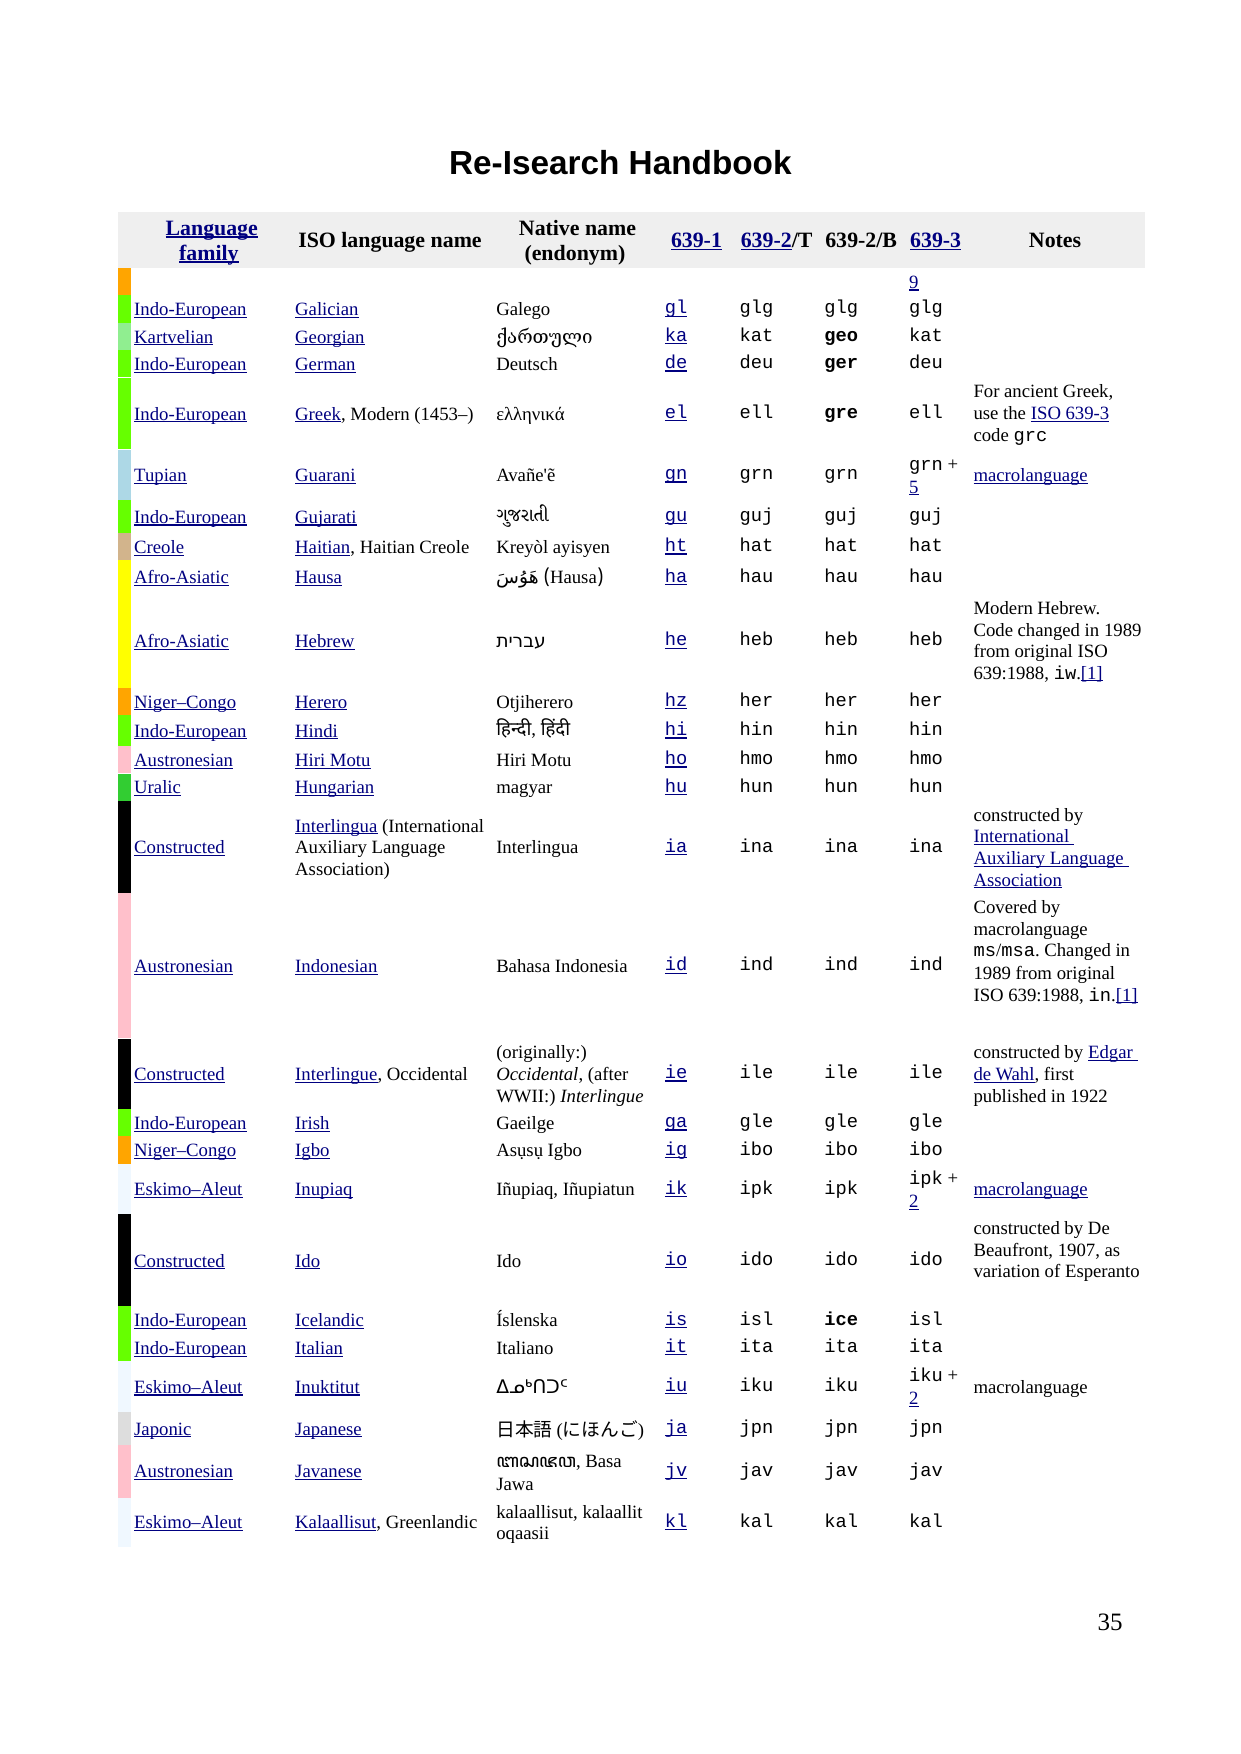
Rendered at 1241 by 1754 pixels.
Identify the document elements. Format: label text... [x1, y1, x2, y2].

table_cell [118, 450, 131, 500]
table_header 639-3 [906, 212, 970, 268]
table_cell Hausa [292, 560, 493, 594]
table_cell [118, 1039, 131, 1109]
table_cell [970, 1136, 1145, 1164]
table_cell ile [821, 1039, 906, 1109]
table_cell ik [662, 1164, 736, 1214]
table_cell [118, 774, 131, 801]
table_cell Japanese [292, 1412, 493, 1445]
table_cell Afro-Asiatic [131, 594, 292, 688]
table_cell [118, 1361, 131, 1412]
table_cell heb [821, 594, 906, 688]
table_header 639-2/B [821, 212, 906, 268]
table_cell 日本語 (にほんご) [493, 1412, 662, 1445]
table_cell Niger–Congo [131, 688, 292, 715]
table_cell el [662, 378, 736, 449]
table_cell [970, 268, 1145, 295]
table_cell [970, 295, 1145, 323]
table_cell [118, 688, 131, 715]
table_cell [970, 1334, 1145, 1361]
table_cell grn + 5 [906, 450, 970, 500]
table_cell Eskimo–Aleut [131, 1361, 292, 1412]
table_cell [970, 560, 1145, 594]
table_cell grn [821, 450, 906, 500]
table_cell hz [662, 688, 736, 715]
table_cell kal [821, 1498, 906, 1547]
table_cell ht [662, 533, 736, 560]
table_cell ipk [736, 1164, 821, 1214]
table_cell grn [736, 450, 821, 500]
table_cell Indo-European [131, 1109, 292, 1136]
table_cell [118, 746, 131, 773]
table_cell Herero [292, 688, 493, 715]
table_cell [118, 1445, 131, 1498]
table_cell ελληνικά [493, 378, 662, 449]
table_cell ita [821, 1334, 906, 1361]
table_cell guj [821, 500, 906, 533]
table_cell guj [906, 500, 970, 533]
table_cell Indo-European [131, 1334, 292, 1361]
table_cell Irish [292, 1109, 493, 1136]
table_cell [970, 323, 1145, 350]
table_cell constructed by Edgar de Wahl, first published in 1922 [970, 1039, 1145, 1109]
table_cell glg [821, 295, 906, 323]
table_cell [970, 500, 1145, 533]
table_cell Indo-European [131, 715, 292, 746]
table_cell magyar [493, 774, 662, 801]
table_cell Constructed [131, 1039, 292, 1109]
table_cell Kartvelian [131, 323, 292, 350]
table_cell [118, 1136, 131, 1164]
table_cell iku + 2 [906, 1361, 970, 1412]
table_cell hat [736, 533, 821, 560]
table_cell Creole [131, 533, 292, 560]
table_cell Íslenska [493, 1306, 662, 1334]
table_cell it [662, 1334, 736, 1361]
table_cell Gaeilge [493, 1109, 662, 1136]
table_cell [292, 268, 493, 295]
table_cell ina [906, 801, 970, 893]
table_cell jpn [906, 1412, 970, 1445]
table_cell Hebrew [292, 594, 493, 688]
table_cell Icelandic [292, 1306, 493, 1334]
table_cell ipk [821, 1164, 906, 1214]
table_cell [970, 1445, 1145, 1498]
table_cell ja [662, 1412, 736, 1445]
table_cell Tupian [131, 450, 292, 500]
table_cell he [662, 594, 736, 688]
table_cell hmo [821, 746, 906, 773]
table_cell [970, 1498, 1145, 1547]
table_cell gle [736, 1109, 821, 1136]
table_cell For ancient Greek, use the ISO 639-3 code grc [970, 378, 1145, 449]
table_cell jav [736, 1445, 821, 1498]
table_cell kat [906, 323, 970, 350]
table_cell hmo [736, 746, 821, 773]
table_cell ha [662, 560, 736, 594]
table_cell Covered by macrolanguage ms/msa. Changed in 1989 from original ISO 639:1988, in.[1] [970, 893, 1145, 1038]
table_cell ell [736, 378, 821, 449]
table_cell kal [736, 1498, 821, 1547]
table_cell ina [736, 801, 821, 893]
table_cell jv [662, 1445, 736, 1498]
table_cell [118, 1412, 131, 1445]
table_cell [118, 500, 131, 533]
table_cell [493, 268, 662, 295]
table_cell Gujarati [292, 500, 493, 533]
table_cell ipk + 2 [906, 1164, 970, 1214]
table_cell ind [821, 893, 906, 1038]
table_cell ka [662, 323, 736, 350]
table_cell [118, 715, 131, 746]
table_header Language family [131, 212, 292, 268]
table_cell Hiri Motu [493, 746, 662, 773]
table_cell [131, 268, 292, 295]
table_cell Afro-Asiatic [131, 560, 292, 594]
table_cell [118, 1306, 131, 1334]
table_cell deu [736, 350, 821, 377]
table_header 639-1 [662, 212, 736, 268]
table_cell ქართული [493, 323, 662, 350]
table_cell id [662, 893, 736, 1038]
table_cell 9 [906, 268, 970, 295]
table_cell [118, 378, 131, 449]
table_cell [970, 746, 1145, 773]
table_cell Georgian [292, 323, 493, 350]
table_cell Inupiaq [292, 1164, 493, 1214]
table_cell kat [736, 323, 821, 350]
table_cell ho [662, 746, 736, 773]
table_cell macrolanguage [970, 1164, 1145, 1214]
table_cell Avañe'ẽ [493, 450, 662, 500]
table_cell हिन्दी, हिंदी [493, 715, 662, 746]
table_cell hin [821, 715, 906, 746]
table_cell hau [906, 560, 970, 594]
table_cell gle [821, 1109, 906, 1136]
table_cell Niger–Congo [131, 1136, 292, 1164]
table_cell Indo-European [131, 350, 292, 377]
table_cell [970, 688, 1145, 715]
table_cell [118, 1164, 131, 1214]
table_cell Indo-European [131, 295, 292, 323]
table_cell Constructed [131, 801, 292, 893]
table_cell [118, 1109, 131, 1136]
table_cell glg [906, 295, 970, 323]
table_cell constructed by De Beaufront, 1907, as variation of Esperanto [970, 1214, 1145, 1306]
table_cell Italiano [493, 1334, 662, 1361]
table_cell heb [736, 594, 821, 688]
table_cell kl [662, 1498, 736, 1547]
table_cell [118, 594, 131, 688]
table_cell deu [906, 350, 970, 377]
table_cell Kreyòl ayisyen [493, 533, 662, 560]
table_cell iu [662, 1361, 736, 1412]
table_cell ꦧꦱꦗꦮ, Basa Jawa [493, 1445, 662, 1498]
table_cell Constructed [131, 1214, 292, 1306]
table_cell ile [906, 1039, 970, 1109]
table_cell hun [906, 774, 970, 801]
table_cell [970, 774, 1145, 801]
table_cell gle [906, 1109, 970, 1136]
table_cell ido [821, 1214, 906, 1306]
table_cell ina [821, 801, 906, 893]
table_cell Indo-European [131, 1306, 292, 1334]
table_cell [118, 533, 131, 560]
table_cell [118, 1334, 131, 1361]
table_header Notes [970, 212, 1145, 268]
table_cell ig [662, 1136, 736, 1164]
table_cell Eskimo–Aleut [131, 1498, 292, 1547]
table_cell Galego [493, 295, 662, 323]
table_cell ido [736, 1214, 821, 1306]
table_cell jav [906, 1445, 970, 1498]
table_cell hun [821, 774, 906, 801]
table_cell hat [906, 533, 970, 560]
table_cell Hindi [292, 715, 493, 746]
table_cell Javanese [292, 1445, 493, 1498]
table_cell (Hausa) هَوُسَ [493, 560, 662, 594]
table_cell Japonic [131, 1412, 292, 1445]
table_cell ice [821, 1306, 906, 1334]
table_cell Interlingua (International Auxiliary Language Association) [292, 801, 493, 893]
table_cell ile [736, 1039, 821, 1109]
table_cell Otjiherero [493, 688, 662, 715]
table_header Native name (endonym) [493, 212, 662, 268]
table_cell macrolanguage [970, 450, 1145, 500]
table_cell [118, 268, 131, 295]
table_cell Galician [292, 295, 493, 323]
table_cell hin [906, 715, 970, 746]
table_cell German [292, 350, 493, 377]
table_cell isl [906, 1306, 970, 1334]
table_cell Austronesian [131, 1445, 292, 1498]
table_cell [118, 560, 131, 594]
table_cell [118, 1498, 131, 1547]
table_cell [118, 1214, 131, 1306]
table_cell isl [736, 1306, 821, 1334]
table_cell Bahasa Indonesia [493, 893, 662, 1038]
table_cell heb [906, 594, 970, 688]
table_cell io [662, 1214, 736, 1306]
table_cell gn [662, 450, 736, 500]
table_cell [970, 1109, 1145, 1136]
table_cell Inuktitut [292, 1361, 493, 1412]
table_cell ie [662, 1039, 736, 1109]
table_cell ᐃᓄᒃᑎᑐᑦ [493, 1361, 662, 1412]
table_cell ibo [906, 1136, 970, 1164]
table_cell ga [662, 1109, 736, 1136]
table_cell de [662, 350, 736, 377]
table_cell Ido [292, 1214, 493, 1306]
table_cell ia [662, 801, 736, 893]
table_cell ibo [821, 1136, 906, 1164]
table_cell [821, 268, 906, 295]
table_cell Austronesian [131, 746, 292, 773]
table_cell kalaallisut, kalaallit oqaasii [493, 1498, 662, 1547]
table_cell Greek, Modern (1453–) [292, 378, 493, 449]
table_cell gre [821, 378, 906, 449]
table_cell [970, 533, 1145, 560]
table_cell Interlingue, Occidental [292, 1039, 493, 1109]
table_cell jav [821, 1445, 906, 1498]
table_cell Ido [493, 1214, 662, 1306]
table_cell gl [662, 295, 736, 323]
table_cell geo [821, 323, 906, 350]
table_cell ger [821, 350, 906, 377]
table_cell hi [662, 715, 736, 746]
table_cell Modern Hebrew. Code changed in 1989 from original ISO 639:1988, iw.[1] [970, 594, 1145, 688]
table_header 639-2/T [736, 212, 821, 268]
table_cell hmo [906, 746, 970, 773]
table_cell glg [736, 295, 821, 323]
table_cell [118, 893, 131, 1038]
table_cell jpn [736, 1412, 821, 1445]
table_cell [736, 268, 821, 295]
table_cell ind [906, 893, 970, 1038]
table_cell ind [736, 893, 821, 1038]
table_cell ગુજરાતી [493, 500, 662, 533]
table_cell [118, 350, 131, 377]
table_cell ibo [736, 1136, 821, 1164]
table_cell her [821, 688, 906, 715]
table_cell [118, 801, 131, 893]
table_cell ita [906, 1334, 970, 1361]
table_cell Deutsch [493, 350, 662, 377]
table_cell (originally:) Occidental, (after WWII:) Interlingue [493, 1039, 662, 1109]
table_cell Guarani [292, 450, 493, 500]
table_cell [662, 268, 736, 295]
table_cell [970, 715, 1145, 746]
table_cell Uralic [131, 774, 292, 801]
table_cell ido [906, 1214, 970, 1306]
table_cell [970, 1412, 1145, 1445]
table_cell [970, 350, 1145, 377]
table_cell hau [821, 560, 906, 594]
table_cell kal [906, 1498, 970, 1547]
table_cell עברית [493, 594, 662, 688]
table_cell Indo-European [131, 378, 292, 449]
table_cell macrolanguage [970, 1361, 1145, 1412]
table_cell guj [736, 500, 821, 533]
table_cell Austronesian [131, 893, 292, 1038]
table_cell Igbo [292, 1136, 493, 1164]
table_cell Hiri Motu [292, 746, 493, 773]
table_cell [970, 1306, 1145, 1334]
table_cell [118, 295, 131, 323]
table_cell Kalaallisut, Greenlandic [292, 1498, 493, 1547]
table_cell ita [736, 1334, 821, 1361]
table_cell hu [662, 774, 736, 801]
table_cell iku [821, 1361, 906, 1412]
table_cell her [906, 688, 970, 715]
table_cell hun [736, 774, 821, 801]
table_header [118, 212, 131, 268]
table_cell Italian [292, 1334, 493, 1361]
table_cell hat [821, 533, 906, 560]
table_cell hin [736, 715, 821, 746]
table_header ISO language name [292, 212, 493, 268]
table_cell her [736, 688, 821, 715]
table_cell iku [736, 1361, 821, 1412]
table_cell ell [906, 378, 970, 449]
table_cell Haitian, Haitian Creole [292, 533, 493, 560]
table_cell Asụsụ Igbo [493, 1136, 662, 1164]
table_cell [118, 323, 131, 350]
table_cell hau [736, 560, 821, 594]
table_cell is [662, 1306, 736, 1334]
table_cell Indo-European [131, 500, 292, 533]
table_cell jpn [821, 1412, 906, 1445]
table_cell Indonesian [292, 893, 493, 1038]
table_cell constructed by International Auxiliary Language Association [970, 801, 1145, 893]
table_cell Hungarian [292, 774, 493, 801]
table_cell Iñupiaq, Iñupiatun [493, 1164, 662, 1214]
table_cell gu [662, 500, 736, 533]
table_cell Interlingua [493, 801, 662, 893]
table_cell Eskimo–Aleut [131, 1164, 292, 1214]
